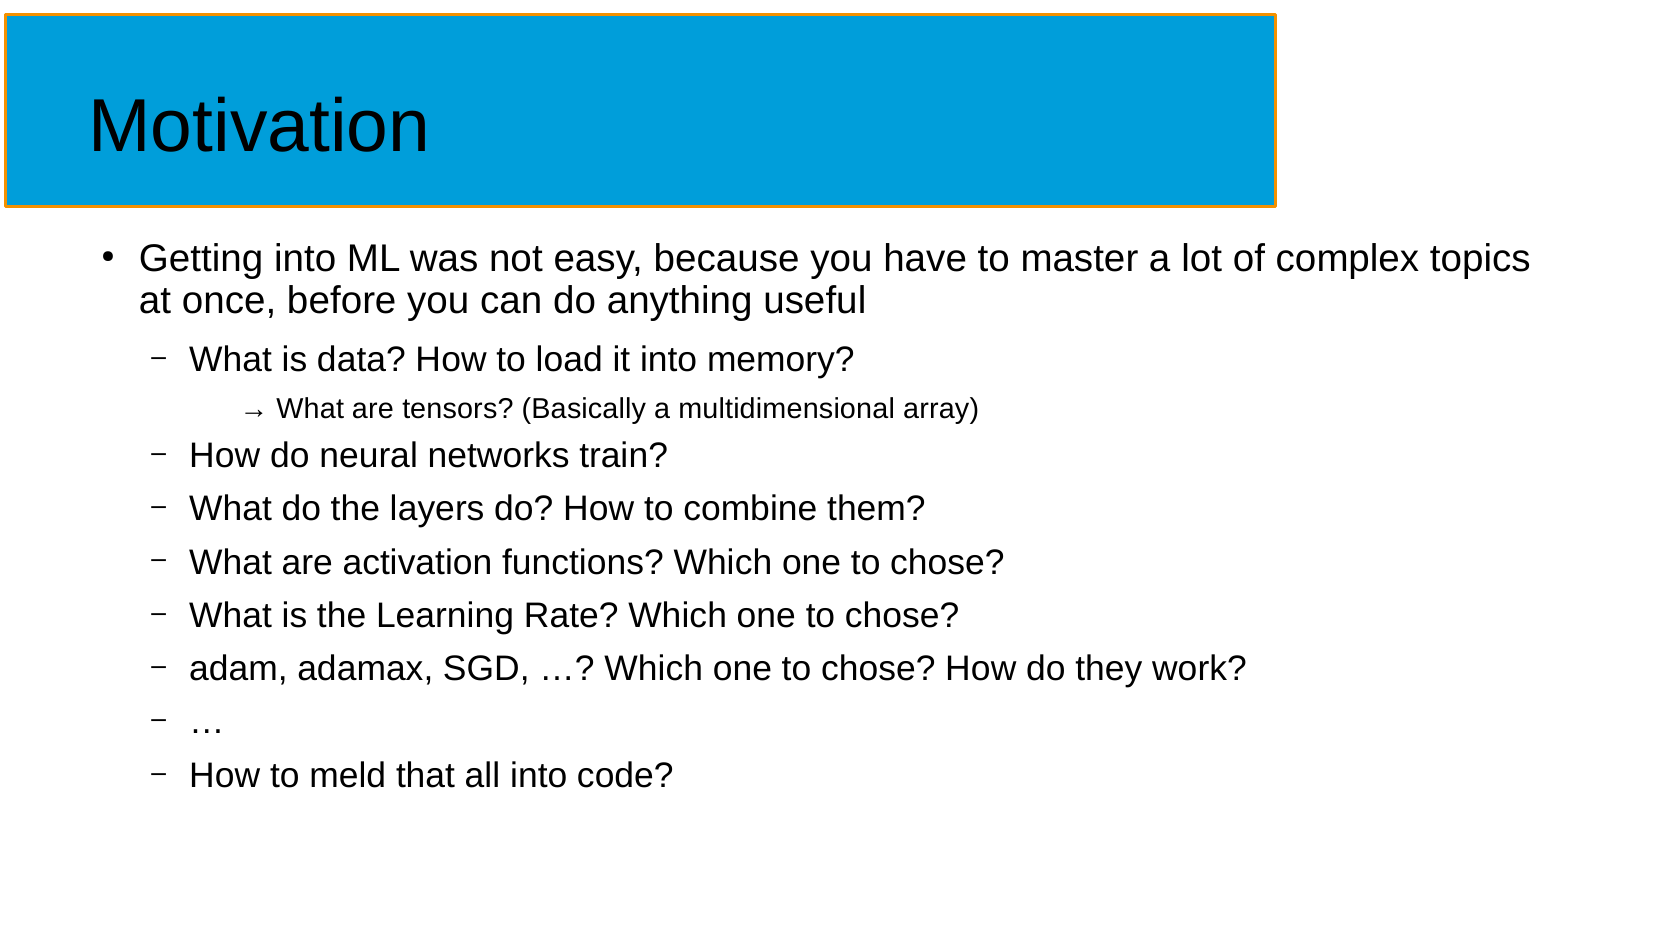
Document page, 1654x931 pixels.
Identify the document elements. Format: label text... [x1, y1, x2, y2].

title Motivation [88, 44, 1565, 207]
list Getting into ML was not easy, because you have to master a lot of complex topics at once, before you can do anything useful What is data? How to load it into memory? → What are tensors? (Basically a multidimensional array) How do neural networks train? What do the layers do? How to combine them? What are activation functions? Which one to chose? What is the Learning Rate? Which one to chose? adam, adamax, SGD, …? Which one to chose? How do they work? … How to meld that all into code? [88, 236, 1565, 798]
